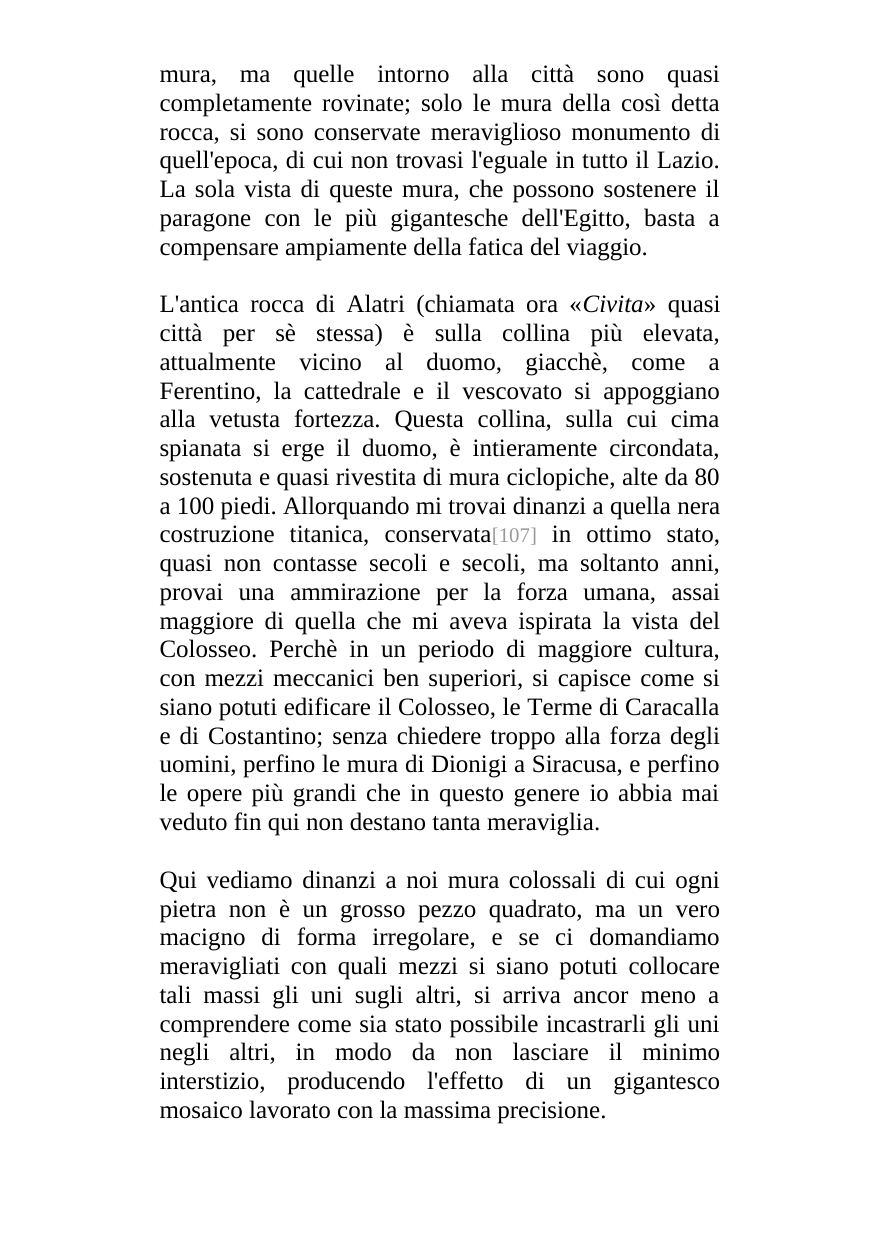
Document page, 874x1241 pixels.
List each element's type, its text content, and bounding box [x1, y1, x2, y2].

text Qui vediamo dinanzi a noi mura colossali di cui ogni pietra non è un grosso pezzo quadrato, ma un vero macigno di forma irregolare, e se ci domandiamo meravigliati con quali mezzi si siano potuti collocare tali massi gli uni sugli altri, si arriva ancor meno a comprendere come sia stato possibile incastrarli gli uni negli altri, in modo da non lasciare il minimo interstizio, producendo l'effetto di un gigantesco mosaico lavorato con la massima precisione. [159, 865, 720, 1124]
text mura, ma quelle intorno alla città sono quasi completamente rovinate; solo le mura della così detta rocca, si sono conservate meraviglioso monumento di quell'epoca, di cui non trovasi l'eguale in tutto il Lazio. La sola vista di queste mura, che possono sostenere il paragone con le più gigantesche dell'Egitto, basta a compensare ampiamente della fatica del viaggio. [159, 59, 720, 260]
text L'antica rocca di Alatri (chiamata ora «Civita» quasi città per sè stessa) è sulla collina più elevata, attualmente vicino al duomo, giacchè, come a Ferentino, la cattedrale e il vescovato si appoggiano alla vetusta fortezza. Questa collina, sulla cui cima spianata si erge il duomo, è intieramente circondata, sostenuta e quasi rivestita di mura ciclopiche, alte da 80 a 100 piedi. Allorquando mi trovai dinanzi a quella nera costruzione titanica, conservata[107] in ottimo stato, quasi non contasse secoli e secoli, ma soltanto anni, provai una ammirazione per la forza umana, assai maggiore di quella che mi aveva ispirata la vista del Colosseo. Perchè in un periodo di maggiore cultura, con mezzi meccanici ben superiori, si capisce come si siano potuti edificare il Colosseo, le Terme di Caracalla e di Costantino; senza chiedere troppo alla forza degli uomini, perfino le mura di Dionigi a Siracusa, e perfino le opere più grandi che in questo genere io abbia mai veduto fin qui non destano tanta meraviglia. [159, 289, 720, 836]
